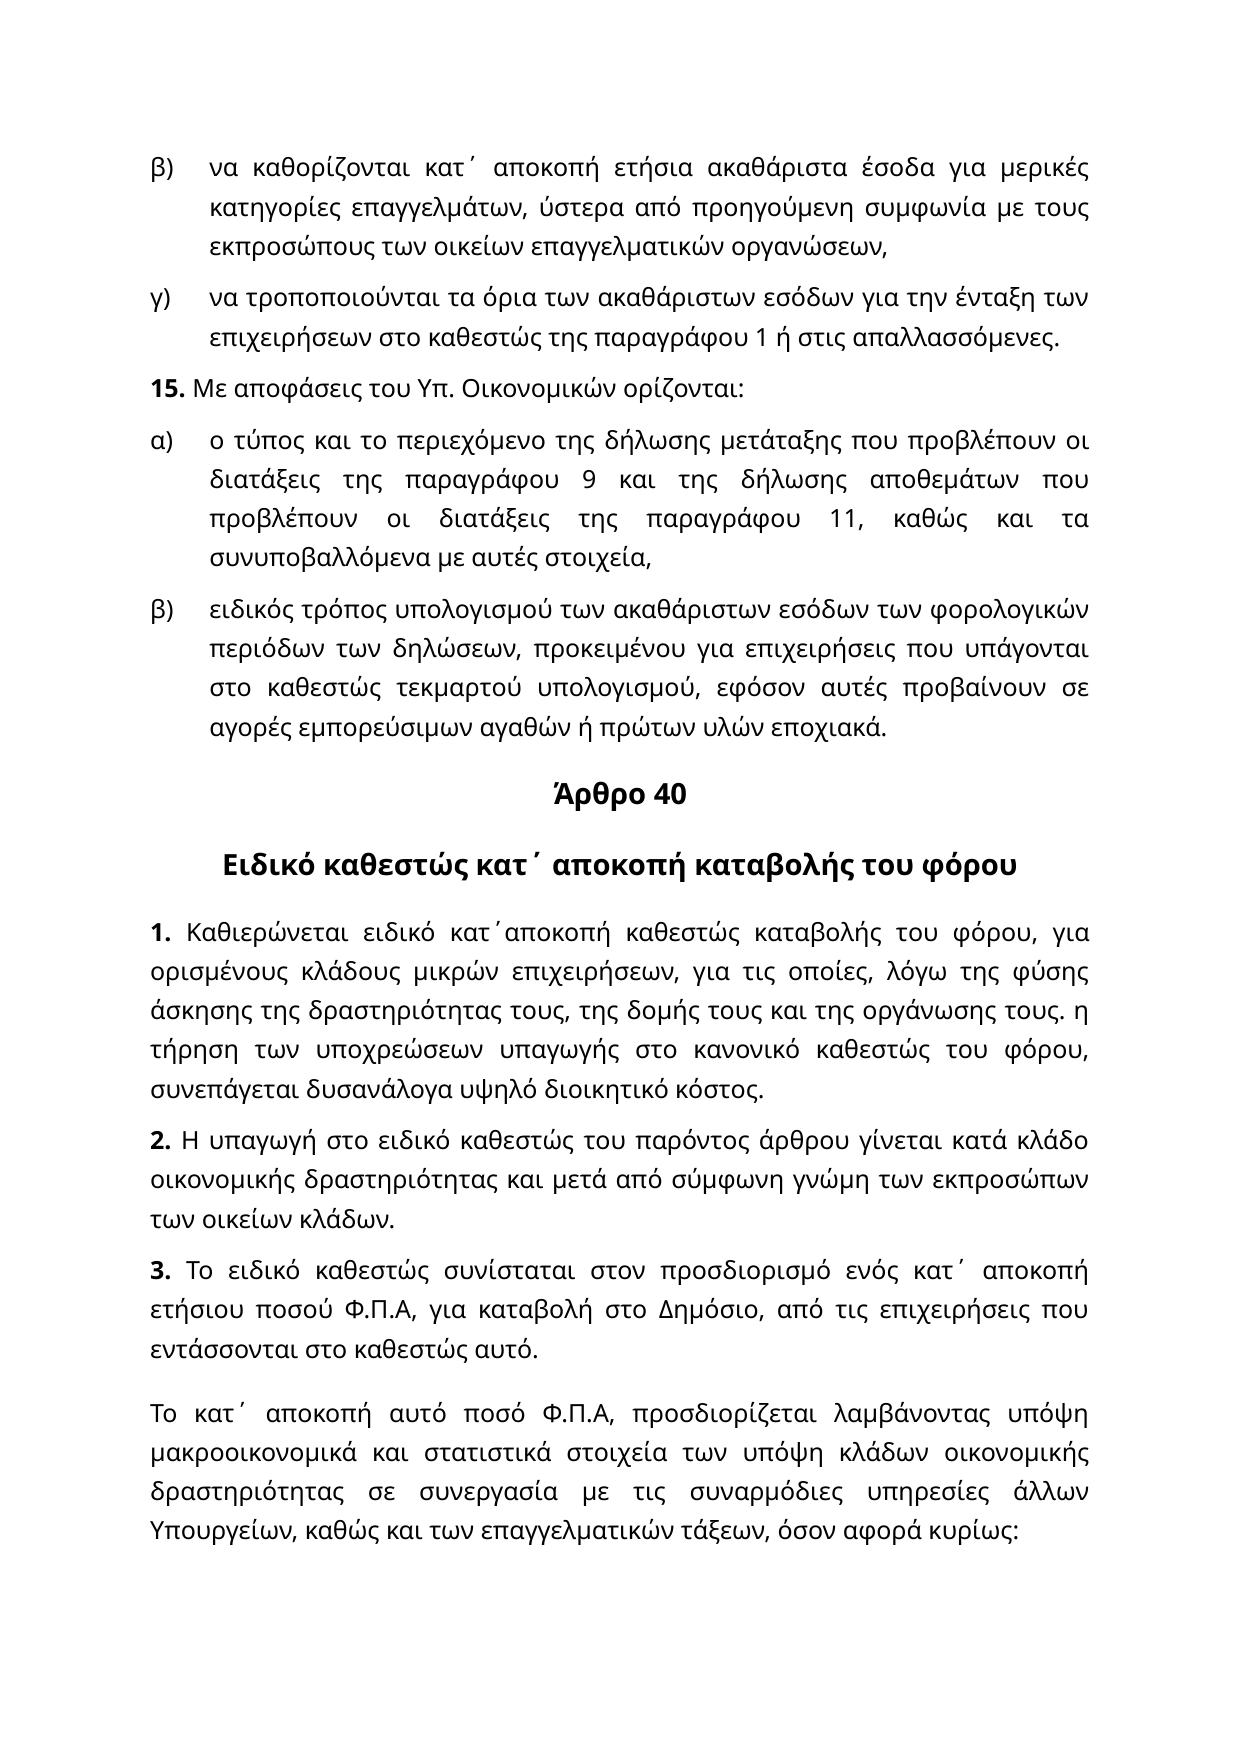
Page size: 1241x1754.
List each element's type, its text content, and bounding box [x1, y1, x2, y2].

text 3. Το ειδικό καθεστώς συνίσταται στον προσδιορισμό ενός κατ΄ αποκοπή ετήσιου ποσού Φ.Π.Α, για καταβολή στο Δημόσιο, από τις επιχειρήσεις που εντάσσονται στο καθεστώς αυτό. [150, 1253, 1090, 1365]
subtitle Ειδικό καθεστώς κατ΄ αποκοπή καταβολής του φόρου [150, 844, 1090, 884]
text Το κατ΄ αποκοπή αυτό ποσό Φ.Π.Α, προσδιορίζεται λαμβάνοντας υπόψη μακροοικονομικά και στατιστικά στοιχεία των υπόψη κλάδων οικονομικής δραστηριότητας σε συνεργασία με τις συναρμόδιες υπηρεσίες άλλων Υπουργείων, καθώς και των επαγγελματικών τάξεων, όσον αφορά κυρίως: [150, 1395, 1090, 1547]
list γ) να τροποποιούνται τα όρια των ακαθάριστων εσόδων για την ένταξη των επιχειρήσεων στο καθεστώς της παραγράφου 1 ή στις απαλλασσόμενες. [150, 280, 1090, 353]
list α) ο τύπος και το περιεχόμενο της δήλωσης μετάταξης που προβλέπουν οι διατάξεις της παραγράφου 9 και της δήλωσης αποθεμάτων που προβλέπουν οι διατάξεις της παραγράφου 11, καθώς και τα συνυποβαλλόμενα με αυτές στοιχεία, [150, 422, 1090, 574]
text 1. Καθιερώνεται ειδικό κατ΄αποκοπή καθεστώς καταβολής του φόρου, για ορισμένους κλάδους μικρών επιχειρήσεων, για τις οποίες, λόγω της φύσης άσκησης της δραστηριότητας τους, της δομής τους και της οργάνωσης τους. η τήρηση των υποχρεώσεων υπαγωγής στο κανονικό καθεστώς του φόρου, συνεπάγεται δυσανάλογα υψηλό διοικητικό κόστος. [150, 914, 1090, 1105]
list β) να καθορίζονται κατ΄ αποκοπή ετήσια ακαθάριστα έσοδα για μερικές κατηγορίες επαγγελμάτων, ύστερα από προηγούμενη συμφωνία με τους εκπροσώπους των οικείων επαγγελματικών οργανώσεων, [150, 150, 1090, 262]
text 15. Με αποφάσεις του Υπ. Οικονομικών ορίζονται: [150, 371, 1090, 405]
text 2. Η υπαγωγή στο ειδικό καθεστώς του παρόντος άρθρου γίνεται κατά κλάδο οικονομικής δραστηριότητας και μετά από σύμφωνη γνώμη των εκπροσώπων των οικείων κλάδων. [150, 1123, 1090, 1235]
list β) ειδικός τρόπος υπολογισμού των ακαθάριστων εσόδων των φορολογικών περιόδων των δηλώσεων, προκειμένου για επιχειρήσεις που υπάγονται στο καθεστώς τεκμαρτού υπολογισμού, εφόσον αυτές προβαίνουν σε αγορές εμπορεύσιμων αγαθών ή πρώτων υλών εποχιακά. [150, 592, 1090, 743]
subtitle Άρθρο 40 [150, 773, 1090, 813]
